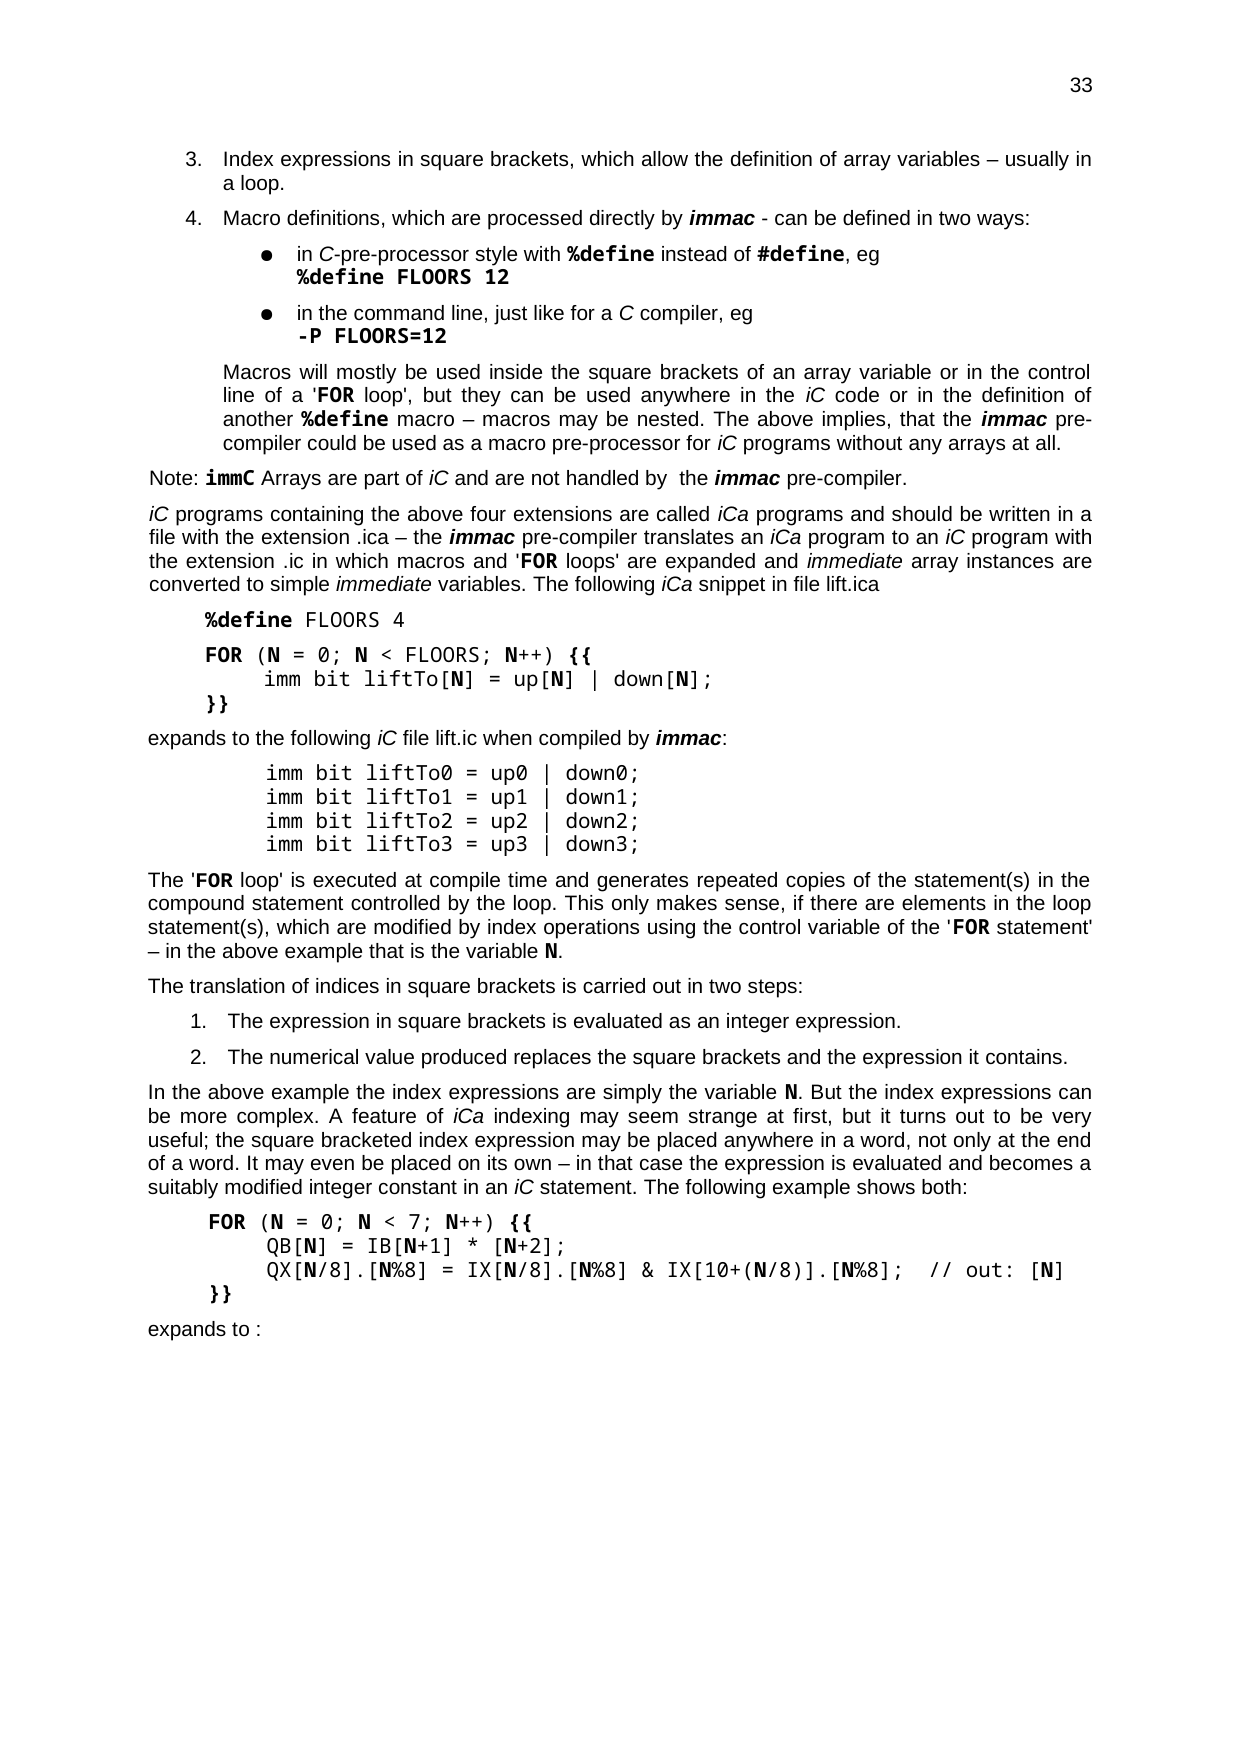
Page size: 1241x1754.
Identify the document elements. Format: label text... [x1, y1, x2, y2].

list iC programs containing the above four extensions are called iCa programs and should be written in a file with the extension .ica – the immac pre-compiler translates an iCa program to an iC program with the extension .ic in which macros and 'FOR loops' are expanded and immediate array instances are converted to simple immediate variables. The following iCa snippet in file lift.ica [111, 502, 1092, 597]
text The 'FOR loop' is executed at compile time and generates repeated copies of the statement(s) in the compound statement controlled by the loop. This only makes sense, if there are elements in the loop statement(s), which are modified by index operations using the control variable of the 'FOR statement' – in the above example that is the variable N. [148, 868, 1092, 963]
text expands to : [148, 1317, 1092, 1341]
text FOR (N = 0; N < 7; N++) {{ QB[N] = IB[N+1] * [N+2]; QX[N/8].[N%8] = IX[N/8].[N%8] & IX[10+(N/8)].[N%8]; // out: [N] }} [208, 1211, 1092, 1306]
text %define FLOORS 4 [205, 608, 1092, 632]
text imm bit liftTo0 = up0 | down0; imm bit liftTo1 = up1 | down1; imm bit liftTo2 = up2 | down2; imm bit liftTo3 = up3 | down3; [207, 762, 1092, 857]
text expands to the following iC file lift.ic when compiled by immac: [148, 727, 1092, 750]
list in the command line, just like for a C compiler, eg -P FLOORS=12 [259, 301, 1092, 348]
list Note: immC Arrays are part of iC and are not handled by the immac pre-compiler. [111, 467, 1092, 490]
text FOR (N = 0; N < FLOORS; N++) {{ imm bit liftTo[N] = up[N] | down[N]; }} [205, 644, 1092, 715]
list Index expressions in square brackets, which allow the definition of array variables – usually in a loop. [185, 148, 1092, 195]
text The translation of indices in square brackets is carried out in two steps: [148, 975, 1092, 998]
list in C-pre-processor style with %define instead of #define, eg %define FLOORS 12 [259, 242, 1092, 289]
text In the above example the index expressions are simply the variable N. But the index expressions can be more complex. A feature of iCa indexing may seem strange at first, but it turns out to be very useful; the square bracketed index expression may be placed anywhere in a word, not only at the end of a word. It may even be placed on its own – in that case the expression is evaluated and becomes a suitably modified integer constant in an iC statement. The following example shows both: [148, 1081, 1092, 1199]
list The numerical value produced replaces the square brackets and the expression it contains. [222, 1046, 1092, 1069]
list The expression in square brackets is evaluated as an integer expression. [222, 1010, 1092, 1034]
list Macro definitions, which are processed directly by immac - can be defined in two ways: [185, 207, 1092, 230]
list Macros will mostly be used inside the square brackets of an array variable or in the control line of a 'FOR loop', but they can be used anywhere in the iC code or in the definition of another %define macro – macros may be nested. The above implies, that the immac pre-compiler could be used as a macro pre-processor for iC programs without any arrays at all. [185, 360, 1092, 455]
